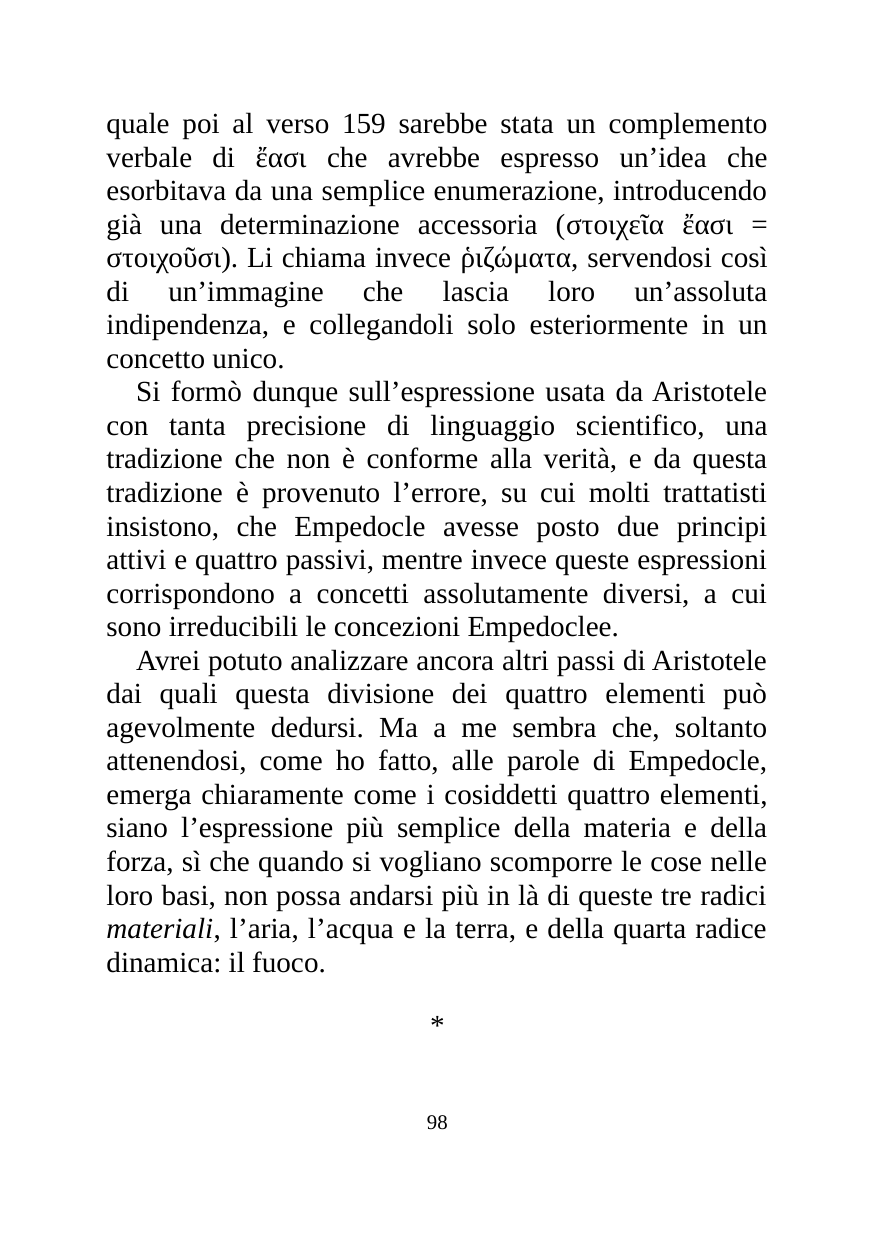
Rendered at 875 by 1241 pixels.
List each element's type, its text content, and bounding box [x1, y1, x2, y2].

text * [106, 1008, 768, 1041]
text quale poi al verso 159 sarebbe stata un complemento verbale di ἔασι che avrebbe espresso un’idea che esorbitava da una semplice enumerazione, introducendo già una determinazione accessoria (στοιχεῖα ἔασι = στοιχοῦσι). Li chiama invece ῥιζώματα, servendosi così di un’immagine che lascia loro un’assoluta indipendenza, e collegandoli solo esteriormente in un concetto unico. [106, 106, 768, 374]
text Avrei potuto analizzare ancora altri passi di Aristotele dai quali questa divisione dei quattro elementi può agevolmente dedursi. Ma a me sembra che, soltanto attenendosi, come ho fatto, alle parole di Empedocle, emerga chiaramente come i cosiddetti quattro elementi, siano l’espressione più semplice della materia e della forza, sì che quando si vogliano scomporre le cose nelle loro basi, non possa andarsi più in là di queste tre radici materiali, l’aria, l’acqua e la terra, e della quarta radice dinamica: il fuoco. [106, 643, 768, 978]
text Si formò dunque sull’espressione usata da Aristotele con tanta precisione di linguaggio scientifico, una tradizione che non è conforme alla verità, e da questa tradizione è provenuto l’errore, su cui molti trattatisti insistono, che Empedocle avesse posto due principi attivi e quattro passivi, mentre invece queste espressioni corrispondono a concetti assolutamente diversi, a cui sono irreducibili le concezioni Empedoclee. [106, 374, 768, 643]
